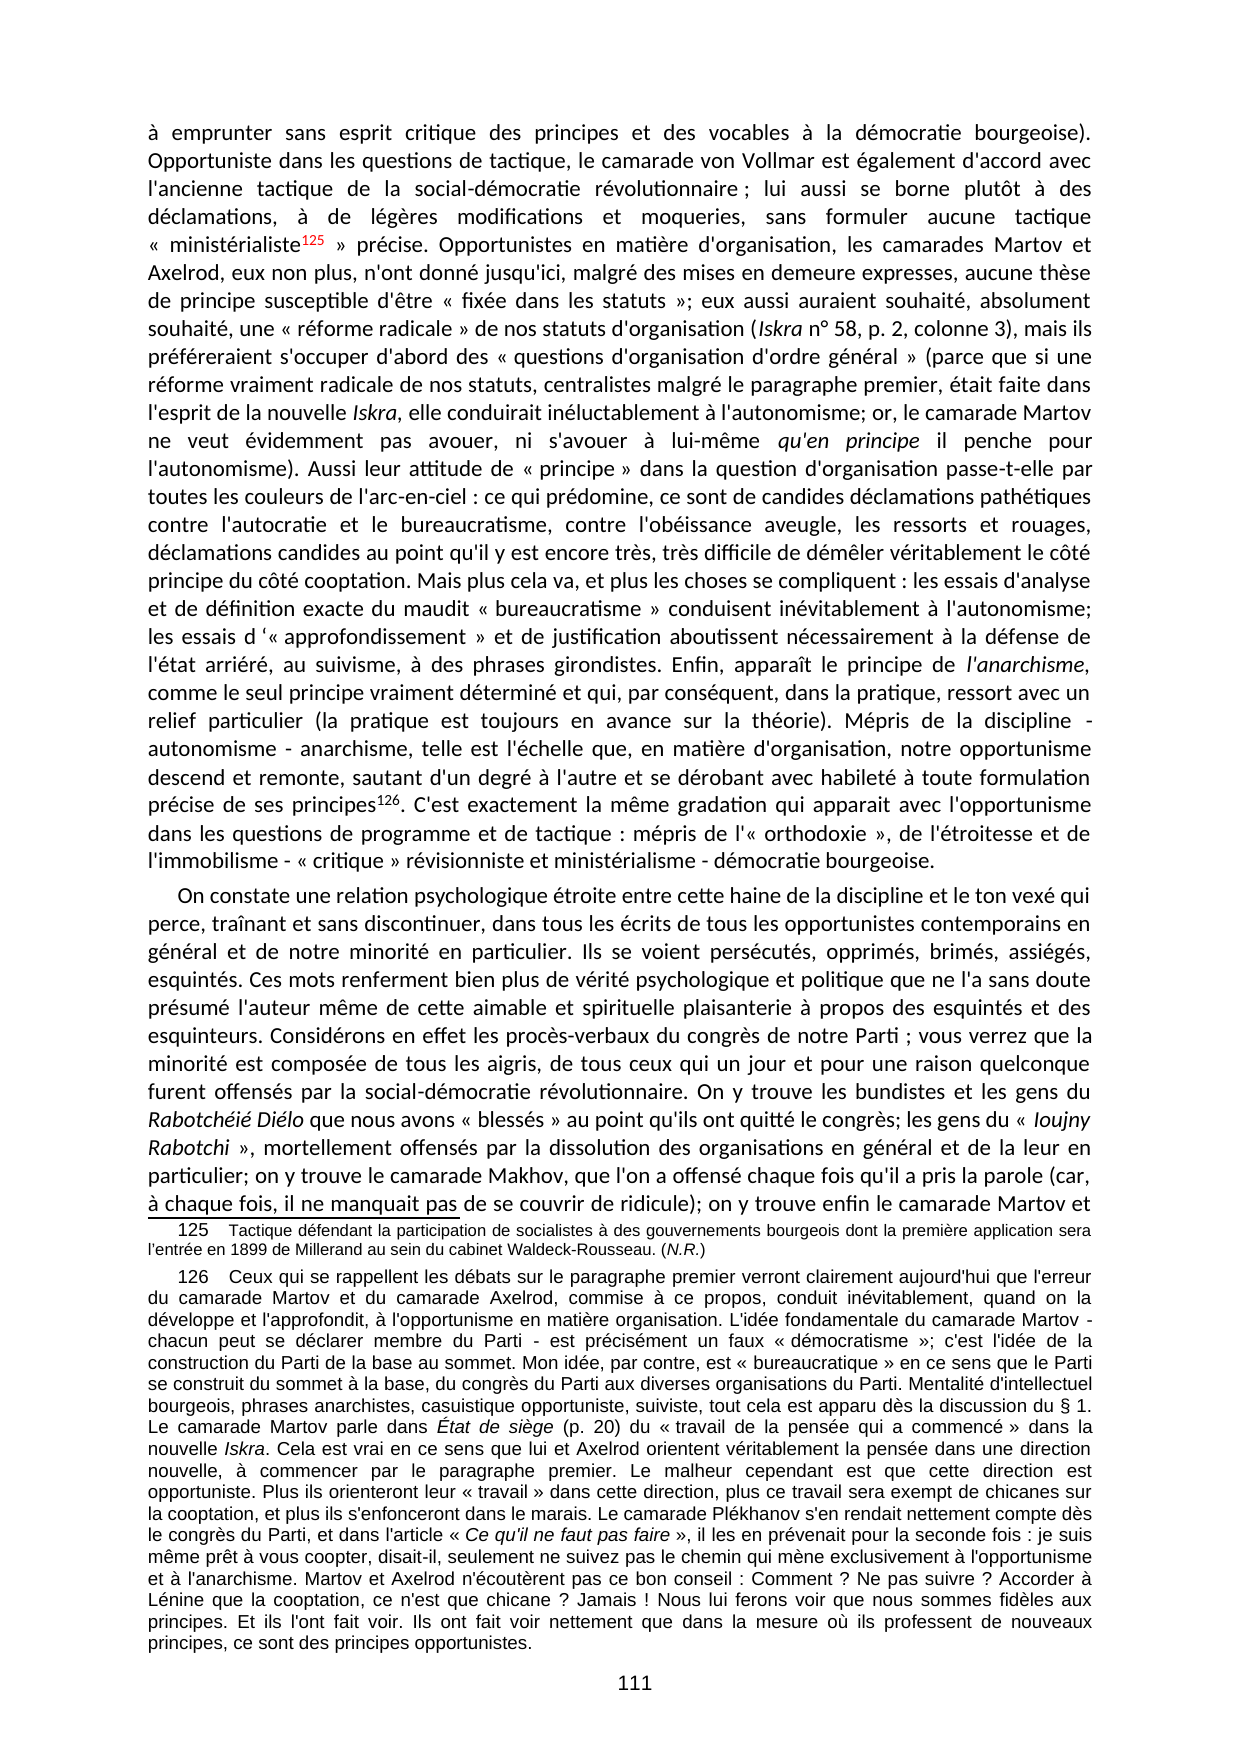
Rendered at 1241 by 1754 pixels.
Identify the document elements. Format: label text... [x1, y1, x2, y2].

text Tactique défendant la participation de socialistes à des gouvernements bourgeois dont la première application sera l’entrée en 1899 de Millerand au sein du cabinet Waldeck-Rousseau. (N.R.) [148, 1218, 1093, 1259]
text à emprunter sans esprit critique des principes et des vocables à la démocratie bourgeoise). Opportuniste dans les questions de tactique, le camarade von Vollmar est également d'accord avec l'ancienne tactique de la social‑démocratie révolutionnaire ; lui aussi se borne plutôt à des déclamations, à de légères modifications et moqueries, sans formuler aucune tactique « ministérialiste » précise. Opportunistes en matière d'organisation, les camarades Martov et Axelrod, eux non plus, n'ont donné jusqu'ici, malgré des mises en demeure expresses, aucune thèse de principe susceptible d'être « fixée dans les statuts »; eux aussi auraient souhaité, absolument souhaité, une « réforme radicale » de nos statuts d'organisation (Iskra n° 58, p. 2, colonne 3), mais ils préféreraient s'occuper d'abord des « questions d'organisation d'ordre général » (parce que si une réforme vraiment radicale de nos statuts, centralistes malgré le paragraphe premier, était faite dans l'esprit de la nouvelle Iskra, elle conduirait inéluctablement à l'autonomisme; or, le camarade Martov ne veut évidemment pas avouer, ni s'avouer à lui-même qu'en principe il penche pour l'autonomisme). Aussi leur attitude de « principe » dans la question d'organisation passe‑t‑elle par toutes les couleurs de l'arc‑en‑ciel : ce qui prédomine, ce sont de candides déclamations pathétiques contre l'autocratie et le bureaucratisme, contre l'obéissance aveugle, les ressorts et rouages, déclamations candides au point qu'il y est encore très, très difficile de démêler véritablement le côté principe du côté cooptation. Mais plus cela va, et plus les choses se compliquent : les essais d'analyse et de définition exacte du maudit « bureaucratisme » conduisent inévitablement à l'autonomisme; les essais d ‘« approfondissement » et de justification aboutissent nécessairement à la défense de l'état arriéré, au suivisme, à des phrases girondistes. Enfin, apparaît le principe de l'anarchisme, comme le seul principe vraiment déterminé et qui, par conséquent, dans la pratique, ressort avec un relief particulier (la pratique est toujours en avance sur la théorie). Mépris de la discipline ‑ autonomisme ‑ anarchisme, telle est l'échelle que, en matière d'organisation, notre opportunisme descend et remonte, sautant d'un degré à l'autre et se dérobant avec habileté à toute formulation précise de ses principes. C'est exactement la même gradation qui apparait avec l'opportunisme dans les questions de programme et de tactique : mépris de l'« orthodoxie », de l'étroitesse et de l'immobilisme ‑ « critique » révisionniste et ministérialisme ‑ démocratie bourgeoise. [148, 118, 1093, 875]
text Ceux qui se rappellent les débats sur le paragraphe premier verront clairement aujourd'hui que l'erreur du camarade Martov et du camarade Axelrod, commise à ce propos, conduit inévitablement, quand on la développe et l'approfondit, à l'opportunisme en matière organisation. L'idée fondamentale du camarade Martov ‑ chacun peut se déclarer membre du Parti ‑ est précisément un faux « démocratisme »; c'est l'idée de la construction du Parti de la base au sommet. Mon idée, par contre, est « bureaucratique » en ce sens que le Parti se construit du sommet à la base, du congrès du Parti aux diverses organisations du Parti. Mentalité d'intellectuel bourgeois, phrases anarchistes, casuistique opportuniste, suiviste, tout cela est apparu dès la discussion du § 1. Le camarade Martov parle dans État de siège (p. 20) du « travail de la pensée qui a commencé » dans la nouvelle Iskra. Cela est vrai en ce sens que lui et Axelrod orientent véritablement la pensée dans une direction nouvelle, à commencer par le paragraphe premier. Le malheur cependant est que cette direction est opportuniste. Plus ils orienteront leur « travail » dans cette direction, plus ce travail sera exempt de chicanes sur la cooptation, et plus ils s'enfonceront dans le marais. Le camarade Plékhanov s'en rendait nettement compte dès le congrès du Parti, et dans l'article « Ce qu'il ne faut pas faire », il les en prévenait pour la seconde fois : je suis même prêt à vous coopter, disait‑il, seulement ne suivez pas le chemin qui mène exclusivement à l'opportunisme et à l'anarchisme. Martov et Axelrod n'écoutèrent pas ce bon conseil : Comment ? Ne pas suivre ? Accorder à Lénine que la cooptation, ce n'est que chicane ? Jamais ! Nous lui ferons voir que nous sommes fidèles aux principes. Et ils l'ont fait voir. Ils ont fait voir nettement que dans la mesure où ils professent de nouveaux principes, ce sont des principes opportunistes. [148, 1265, 1093, 1653]
text On constate une relation psychologique étroite entre cette haine de la discipline et le ton vexé qui perce, traînant et sans discontinuer, dans tous les écrits de tous les opportunistes contemporains en général et de notre minorité en particulier. Ils se voient persécutés, opprimés, brimés, assiégés, esquintés. Ces mots renferment bien plus de vérité psychologique et politique que ne l'a sans doute présumé l'auteur même de cette aimable et spirituelle plaisanterie à propos des esquintés et des esquinteurs. Considérons en effet les procès-verbaux du congrès de notre Parti ; vous verrez que la minorité est composée de tous les aigris, de tous ceux qui un jour et pour une raison quelconque furent offensés par la social‑démocratie révolutionnaire. On y trouve les bundistes et les gens du Rabotchéié Diélo que nous avons « blessés » au point qu'ils ont quitté le congrès; les gens du « Ioujny Rabotchi », mortellement offensés par la dissolution des organisations en général et de la leur en particulier; on y trouve le camarade Makhov, que l'on a offensé chaque fois qu'il a pris la parole (car, à chaque fois, il ne manquait pas de se couvrir de ridicule); on y trouve enfin le camarade Martov et [148, 881, 1093, 1217]
